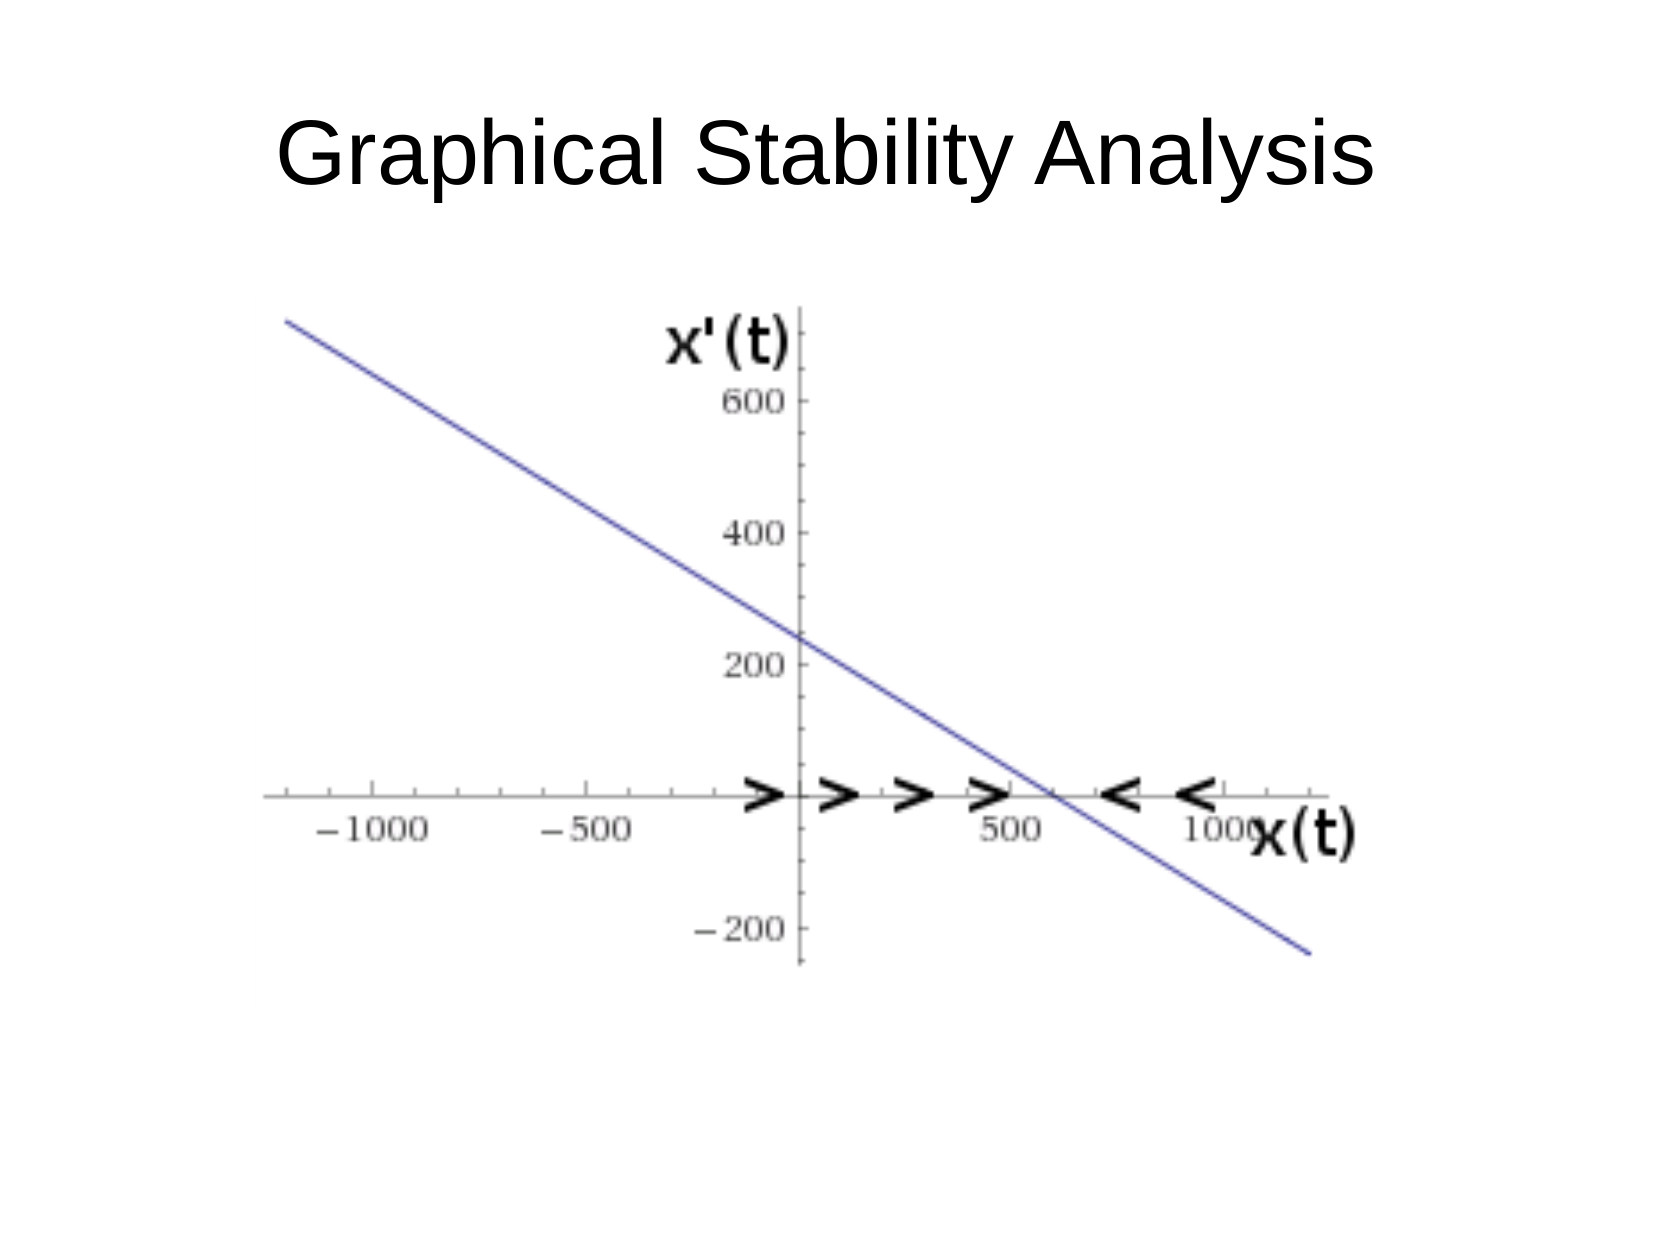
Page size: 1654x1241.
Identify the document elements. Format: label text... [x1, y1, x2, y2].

picture [254, 290, 1366, 1010]
title Graphical Stability Analysis [82, 49, 1571, 257]
